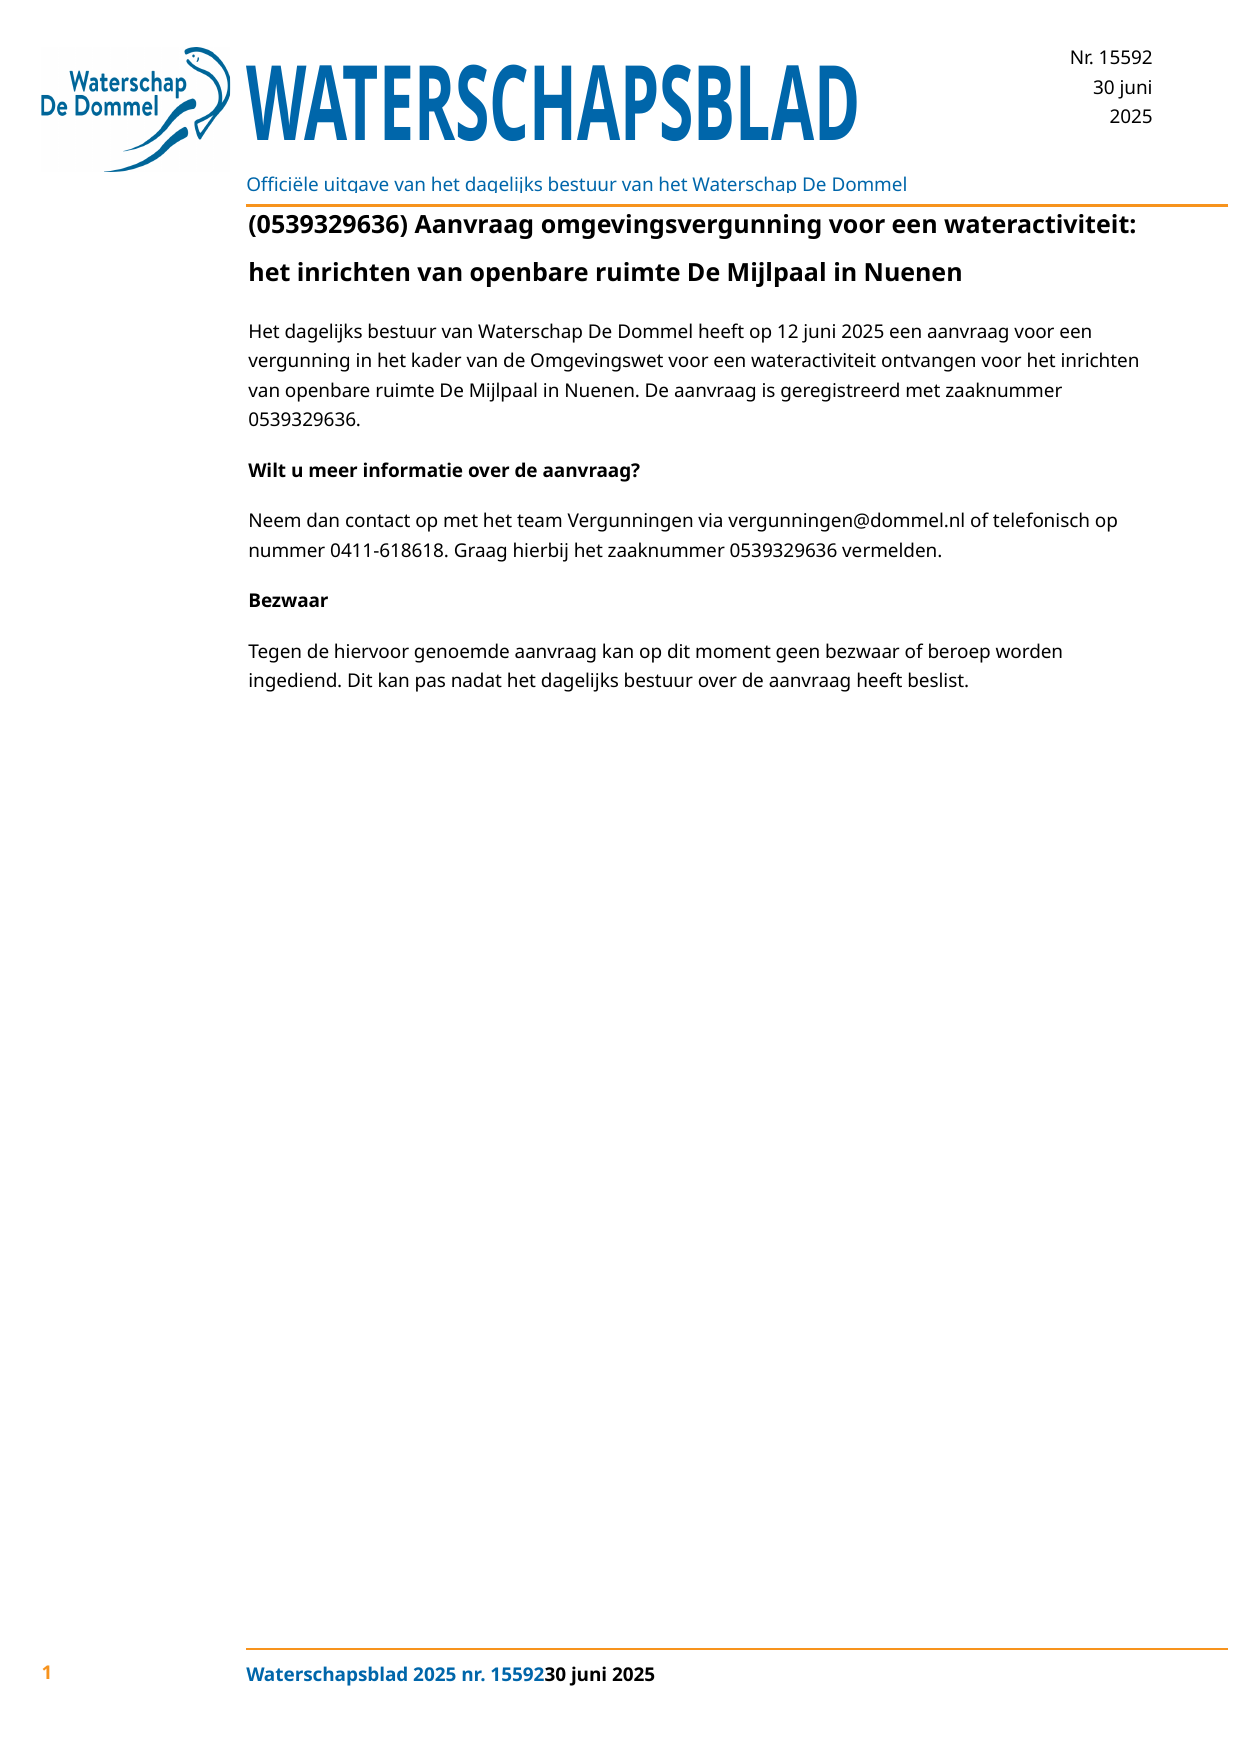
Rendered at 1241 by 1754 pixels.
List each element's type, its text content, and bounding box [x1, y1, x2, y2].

text Bezwaar [248, 587, 1152, 613]
text (0539329636) Aanvraag omgevingsvergunning voor een wateractiviteit: het inrichten van openbare ruimte De Mijlpaal in Nuenen [248, 207, 1152, 288]
picture [198, 118, 210, 131]
text Tegen de hiervoor genoemde aanvraag kan op dit moment geen bezwaar of beroep worden ingediend. Dit kan pas nadat het dagelijks bestuur over de aanvraag heeft beslist. [248, 638, 1152, 693]
picture [45, 99, 51, 111]
picture [204, 47, 231, 76]
picture [41, 47, 231, 172]
text Wilt u meer informatie over de aanvraag? [248, 457, 1152, 483]
text Het dagelijks bestuur van Waterschap De Dommel heeft op 12 juni 2025 een aanvraag voor een vergunning in het kader van de Omgevingswet voor een wateractiviteit ontvangen voor het inrichten van openbare ruimte De Mijlpaal in Nuenen. De aanvraag is geregistreerd met zaaknummer 0539329636. [248, 318, 1152, 432]
text Neem dan contact op met het team Vergunningen via vergunningen@dommel.nl of telefonisch op nummer 0411-618618. Graag hierbij het zaaknummer 0539329636 vermelden. [248, 507, 1152, 563]
